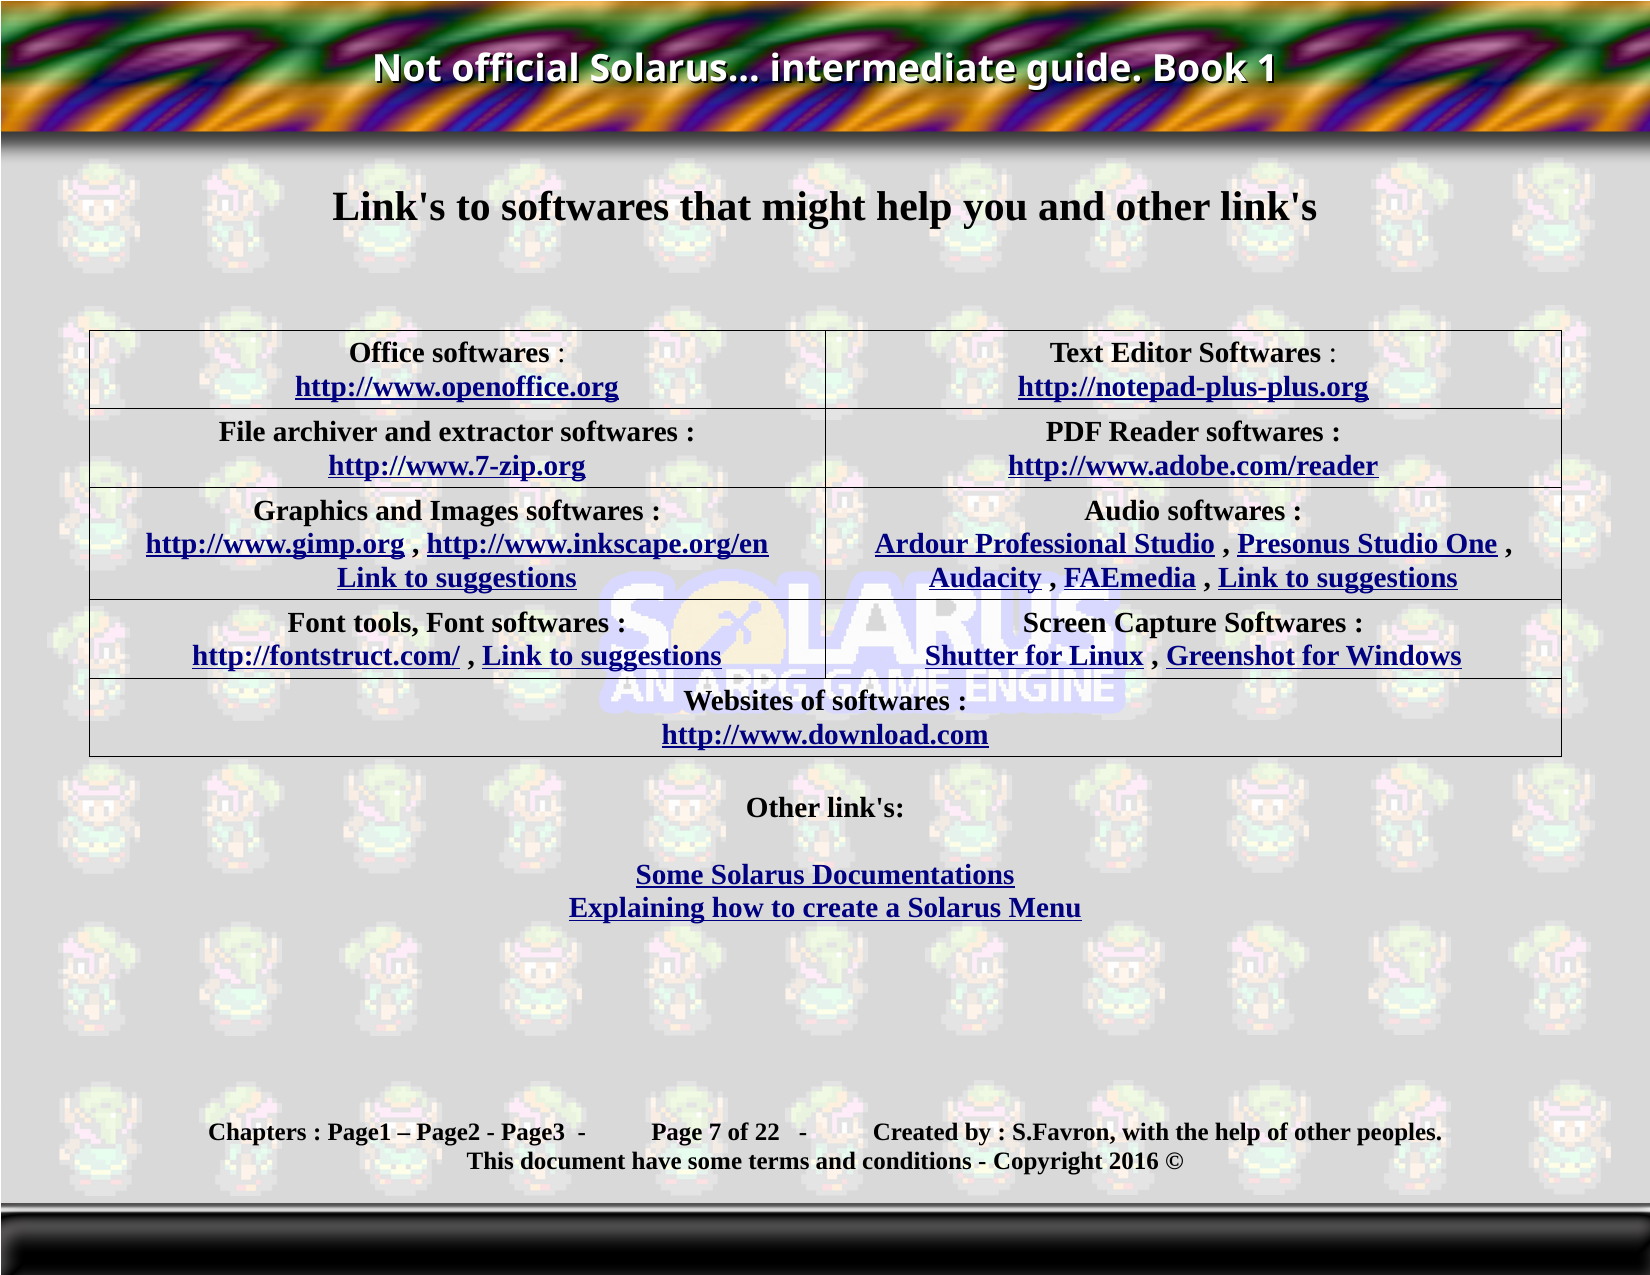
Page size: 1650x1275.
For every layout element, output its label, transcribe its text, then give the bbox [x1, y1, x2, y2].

table_cell Font tools, Font softwares : http://fontstruct.com/ , Link to suggestions [90, 600, 825, 678]
picture [1, 1, 1650, 1275]
table_cell Audio softwares : Ardour Professional Studio , Presonus Studio One , Audacity , FAEmedia , Link to suggestions [826, 488, 1561, 599]
table_cell Graphics and Images softwares : http://www.gimp.org , http://www.inkscape.org/en Link to suggestions [90, 488, 825, 599]
table_header Office softwares : http://www.openoffice.org [90, 331, 825, 408]
table_cell Screen Capture Softwares : Shutter for Linux , Greenshot for Windows [826, 600, 1561, 678]
text Some Solarus Documentations [89, 857, 1561, 891]
text Other link's: [89, 790, 1561, 823]
text Explaining how to create a Solarus Menu [89, 891, 1561, 924]
table_header Text Editor Softwares : http://notepad-plus-plus.org [826, 331, 1561, 408]
text Link's to softwares that might help you and other link's [89, 181, 1561, 229]
table_cell File archiver and extractor softwares : http://www.7-zip.org [90, 409, 825, 487]
table_cell Websites of softwares : http://www.download.com [90, 679, 1561, 756]
table_cell PDF Reader softwares : http://www.adobe.com/reader [826, 409, 1561, 487]
